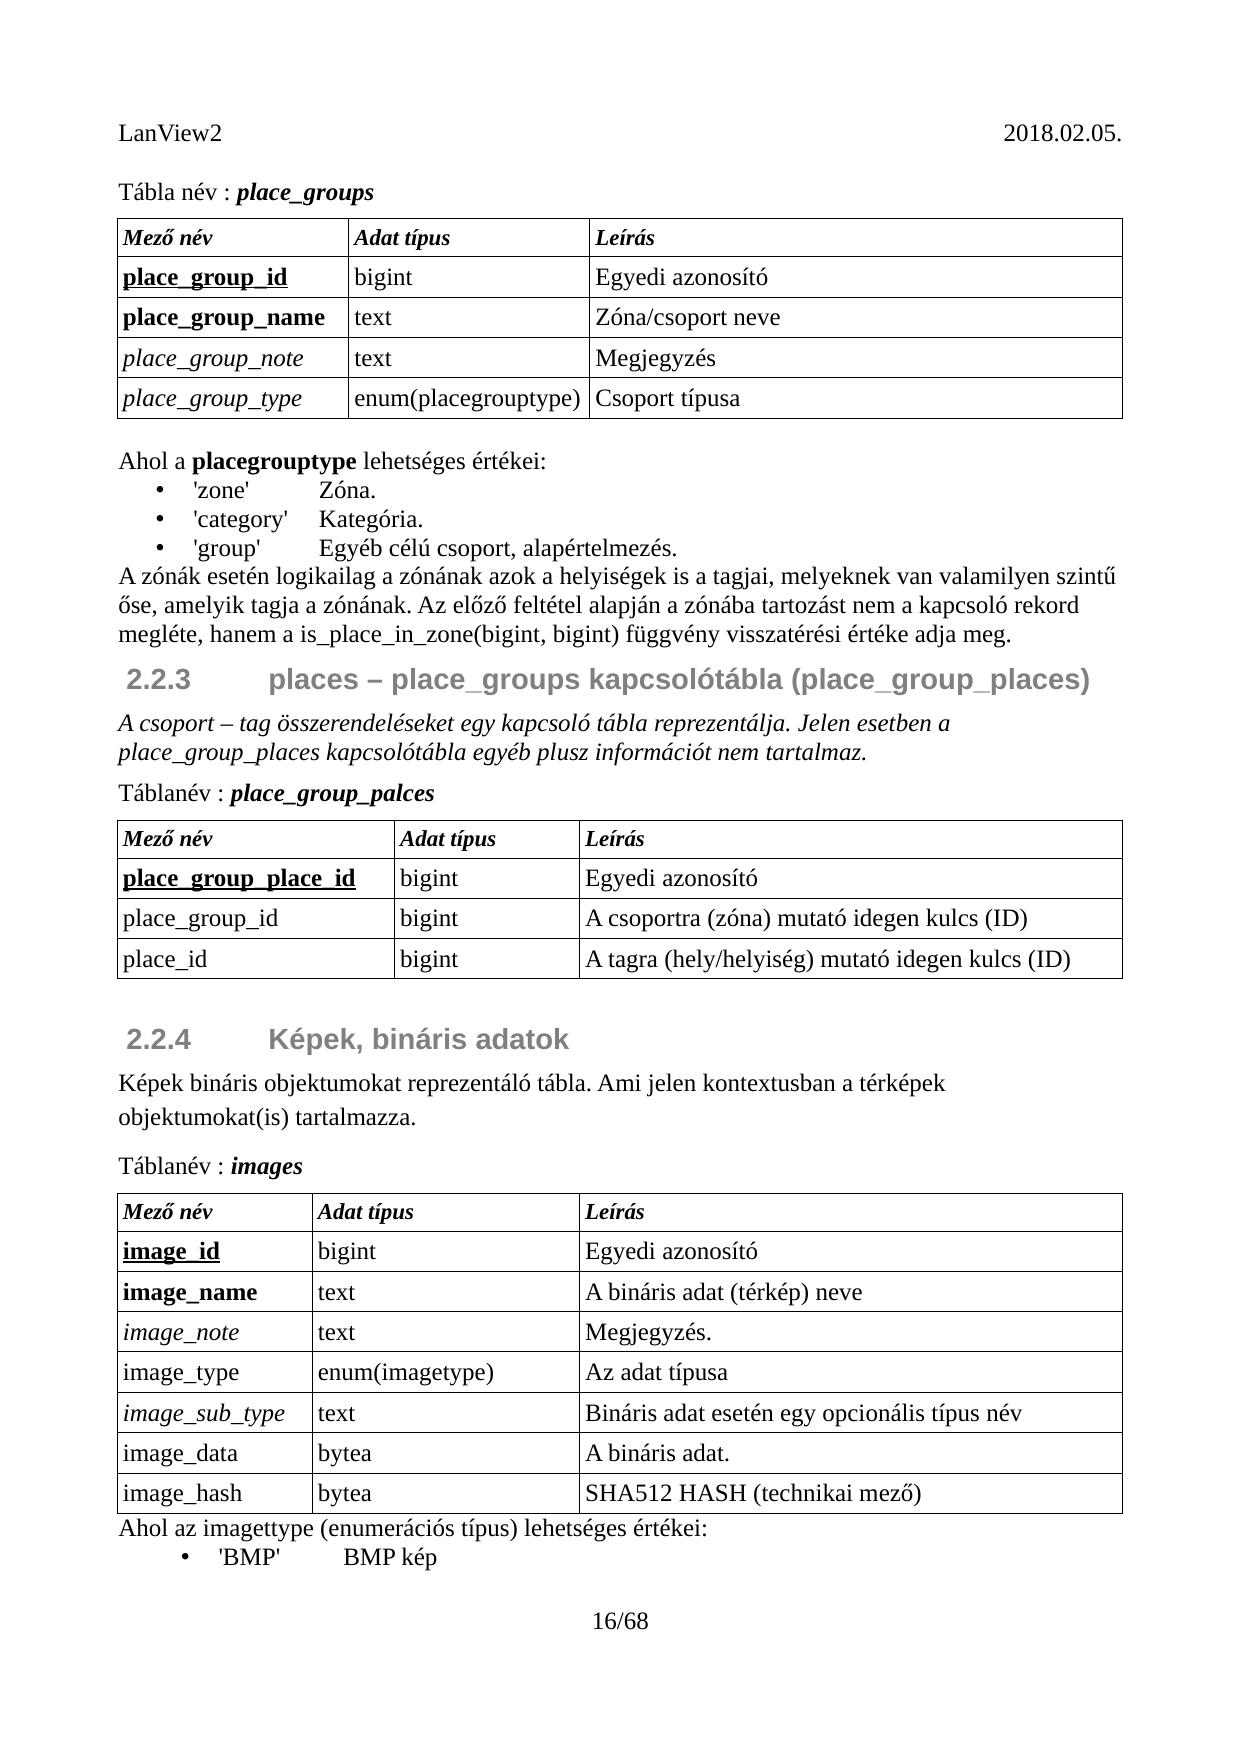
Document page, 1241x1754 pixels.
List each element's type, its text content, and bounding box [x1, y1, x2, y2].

table_cell bigint [395, 859, 579, 898]
table_cell image_data [118, 1433, 312, 1472]
table_cell text [313, 1312, 579, 1351]
table_header Leírás [590, 219, 1122, 256]
table_cell image_id [118, 1232, 312, 1271]
table_cell Csoport típusa [590, 378, 1122, 417]
table_cell place_group_type [118, 378, 348, 417]
list 'zone' Zóna. [156, 475, 1122, 504]
table_cell place_id [118, 939, 394, 978]
table_header Mező név [118, 1194, 312, 1231]
table_header Adat típus [349, 219, 589, 256]
table_cell place_group_place_id [118, 859, 394, 898]
text Tábla név : place_groups [118, 177, 1122, 206]
table_cell Bináris adat esetén egy opcionális típus név [580, 1393, 1122, 1432]
table_cell A csoportra (zóna) mutató idegen kulcs (ID) [580, 899, 1122, 938]
text Táblanév : place_group_palces [118, 778, 1122, 807]
table_header Adat típus [395, 821, 579, 857]
table_header Adat típus [313, 1194, 579, 1231]
table_cell place_group_id [118, 899, 394, 938]
table_cell bigint [395, 899, 579, 938]
table_header Mező név [118, 219, 348, 256]
table_cell A bináris adat (térkép) neve [580, 1272, 1122, 1311]
text Táblanév : images [118, 1151, 1122, 1180]
table_cell A tagra (hely/helyiség) mutató idegen kulcs (ID) [580, 939, 1122, 978]
table_cell Megjegyzés [590, 338, 1122, 377]
list 'BMP' BMP kép [181, 1542, 1122, 1570]
table_cell Egyedi azonosító [580, 859, 1122, 898]
table_header Mező név [118, 821, 394, 857]
table_cell image_hash [118, 1474, 312, 1513]
text A zónák esetén logikailag a zónának azok a helyiségek is a tagjai, melyeknek van valamilyen szintű őse, amelyik tagja a zónának. Az előző feltétel alapján a zónába tartozást nem a kapcsoló rekord megléte, hanem a is_place_in_zone(bigint, bigint) függvény visszatérési értéke adja meg. [118, 561, 1122, 648]
table_cell enum(imagetype) [313, 1352, 579, 1392]
subtitle places – place_groups kapcsolótábla (place_group_places) [118, 662, 1122, 696]
table_cell bigint [349, 257, 589, 297]
table_cell text [349, 298, 589, 337]
table_cell A bináris adat. [580, 1433, 1122, 1472]
table_cell image_name [118, 1272, 312, 1311]
table_cell Megjegyzés. [580, 1312, 1122, 1351]
table_cell bigint [395, 939, 579, 978]
table_cell place_group_id [118, 257, 348, 297]
table_cell Zóna/csoport neve [590, 298, 1122, 337]
table_cell place_group_note [118, 338, 348, 377]
table_cell bigint [313, 1232, 579, 1271]
table_cell enum(placegrouptype) [349, 378, 589, 417]
table_cell image_type [118, 1352, 312, 1392]
table_cell bytea [313, 1433, 579, 1472]
table_cell text [313, 1393, 579, 1432]
table_cell image_note [118, 1312, 312, 1351]
text A csoport – tag összerendeléseket egy kapcsoló tábla reprezentálja. Jelen esetben a place_group_places kapcsolótábla egyéb plusz információt nem tartalmaz. [118, 708, 1122, 766]
list 'category' Kategória. [156, 504, 1122, 533]
table_cell image_sub_type [118, 1393, 312, 1432]
table_header Leírás [580, 821, 1122, 857]
table_cell Egyedi azonosító [590, 257, 1122, 297]
table_cell Egyedi azonosító [580, 1232, 1122, 1271]
table_cell place_group_name [118, 298, 348, 337]
table_cell text [313, 1272, 579, 1311]
list 'group' Egyéb célú csoport, alapértelmezés. [156, 533, 1122, 561]
table_header Leírás [580, 1194, 1122, 1231]
table_cell SHA512 HASH (technikai mező) [580, 1474, 1122, 1513]
text Képek bináris objektumokat reprezentáló tábla. Ami jelen kontextusban a térképek objektumokat(is) tartalmazza. [118, 1068, 1122, 1131]
text Ahol a placegrouptype lehetséges értékei: [118, 446, 1122, 475]
subtitle Képek, bináris adatok [118, 1022, 1122, 1055]
table_cell bytea [313, 1474, 579, 1513]
text Ahol az imagettype (enumerációs típus) lehetséges értékei: [118, 1514, 1122, 1542]
table_cell Az adat típusa [580, 1352, 1122, 1392]
table_cell text [349, 338, 589, 377]
